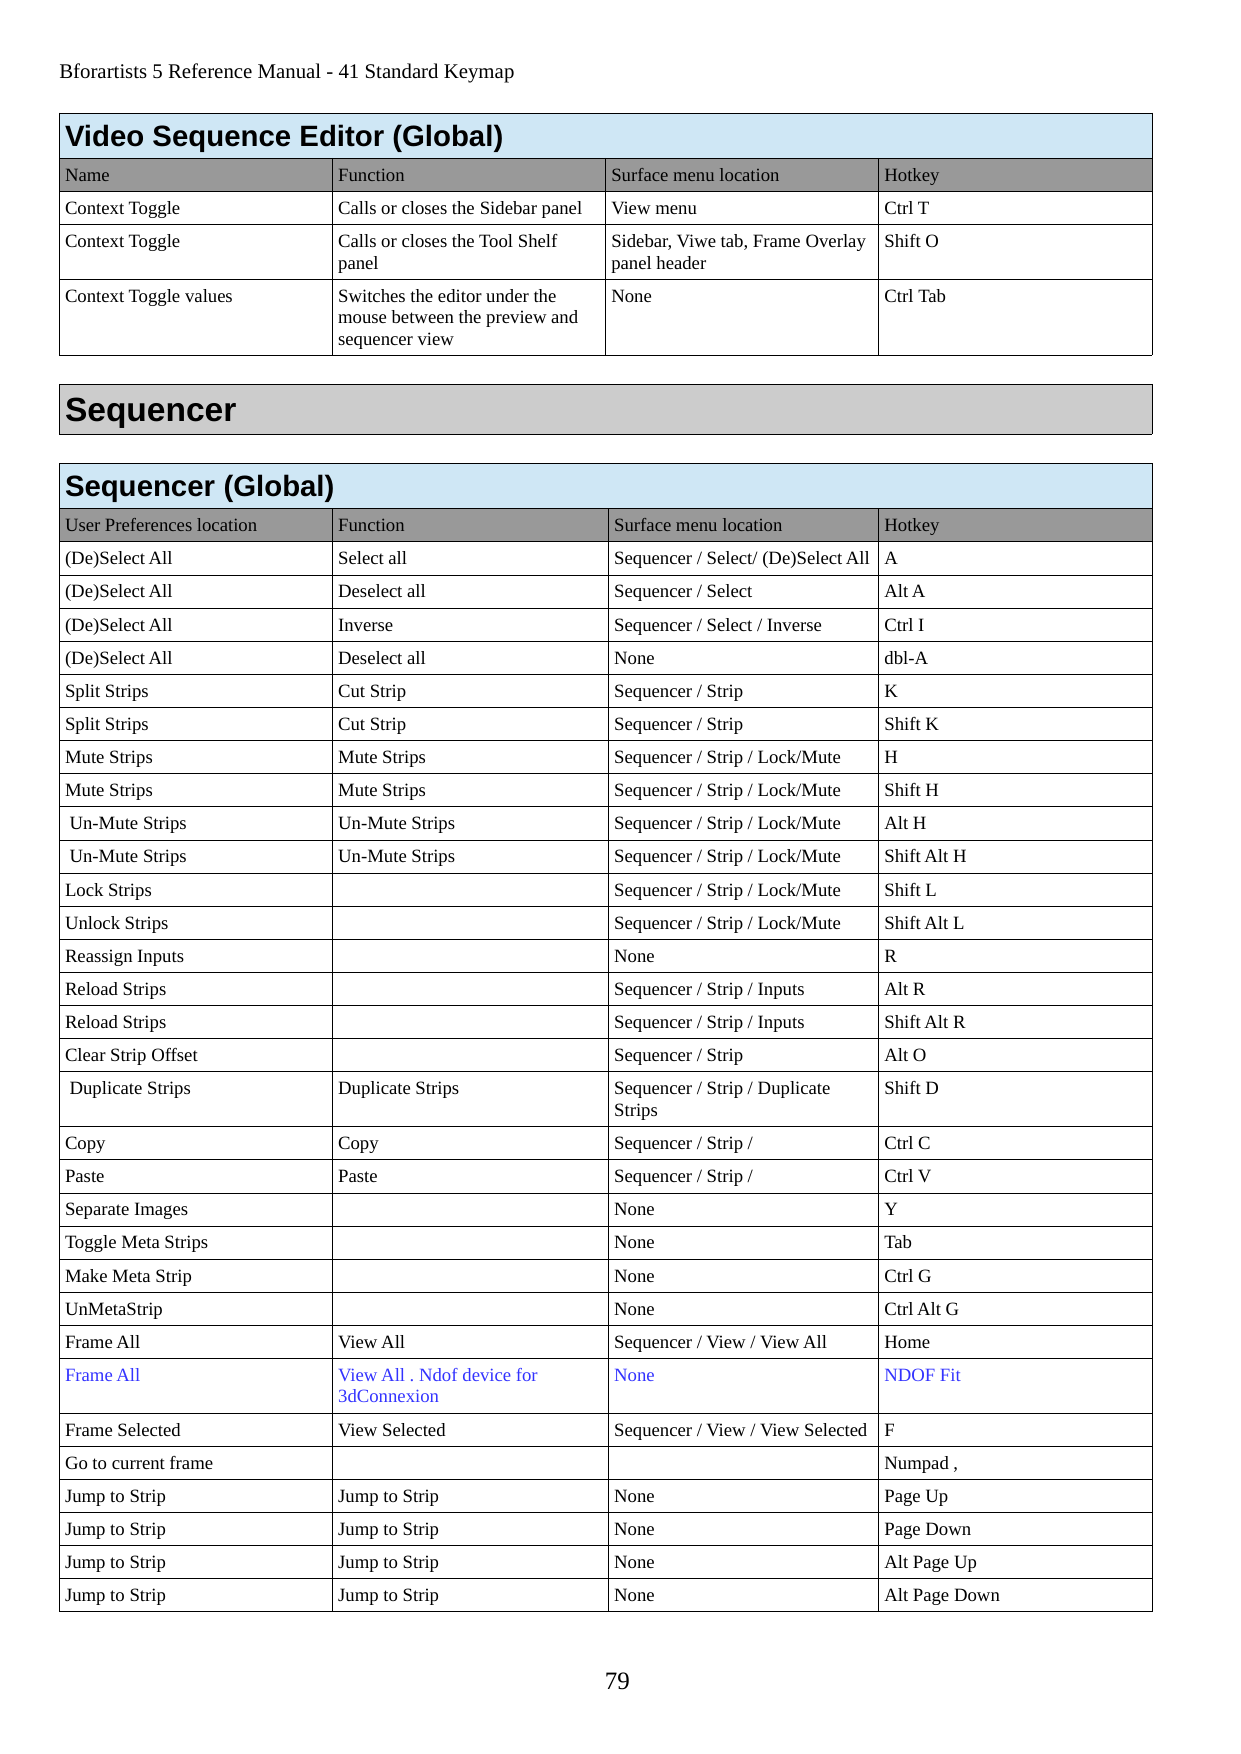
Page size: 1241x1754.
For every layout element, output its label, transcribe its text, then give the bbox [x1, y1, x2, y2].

table_cell None [609, 1194, 878, 1226]
table_cell Sequencer / Strip / Lock/Mute [609, 874, 878, 906]
table_cell [333, 1039, 608, 1071]
table_cell [333, 1194, 608, 1226]
table_cell Shift O [879, 225, 1152, 279]
table_cell (De)Select All [60, 542, 332, 574]
table_cell H [879, 741, 1152, 773]
table_cell Hotkey [879, 509, 1152, 541]
table_cell Y [879, 1194, 1152, 1226]
table_cell Ctrl T [879, 192, 1152, 224]
table_cell F [879, 1414, 1152, 1446]
table_cell Sequencer / Strip / Lock/Mute [609, 741, 878, 773]
table_cell Ctrl I [879, 609, 1152, 641]
table_cell Function [333, 509, 608, 541]
table_cell Ctrl G [879, 1260, 1152, 1292]
table_cell Sequencer / Strip / Inputs [609, 973, 878, 1005]
table_cell Alt Page Down [879, 1579, 1152, 1611]
table_cell Switches the editor under the mouse between the preview and sequencer view [333, 280, 605, 355]
table_cell Frame All [60, 1326, 332, 1358]
table_cell Sequencer / Strip / Lock/Mute [609, 807, 878, 839]
table_cell None [609, 1260, 878, 1292]
table_cell Hotkey [879, 159, 1152, 191]
table_cell Ctrl Alt G [879, 1293, 1152, 1325]
table_cell Separate Images [60, 1194, 332, 1226]
table_cell Reassign Inputs [60, 940, 332, 972]
table_cell (De)Select All [60, 642, 332, 674]
table_cell Paste [333, 1160, 608, 1192]
table_cell NDOF Fit [879, 1359, 1152, 1413]
table_cell Page Down [879, 1513, 1152, 1545]
table_cell Sequencer / Strip / [609, 1127, 878, 1159]
table_cell Shift K [879, 708, 1152, 740]
table_cell Alt Page Up [879, 1546, 1152, 1578]
table_cell None [609, 1579, 878, 1611]
table_cell None [609, 1293, 878, 1325]
table_header Sequencer (Global) [60, 464, 1152, 508]
table_cell [333, 874, 608, 906]
table_cell Sequencer / Strip / Lock/Mute [609, 841, 878, 873]
table_cell Shift Alt R [879, 1006, 1152, 1038]
table_cell R [879, 940, 1152, 972]
table_cell None [606, 280, 878, 355]
table_cell Un-Mute Strips [60, 807, 332, 839]
table_cell Function [333, 159, 605, 191]
table_cell [333, 1006, 608, 1038]
table_cell Ctrl Tab [879, 280, 1152, 355]
table_cell Reload Strips [60, 973, 332, 1005]
table_cell Toggle Meta Strips [60, 1227, 332, 1259]
table_cell Un-Mute Strips [333, 841, 608, 873]
table_cell Sequencer / Select / Inverse [609, 609, 878, 641]
table_cell None [609, 940, 878, 972]
table_cell Numpad , [879, 1447, 1152, 1479]
table_cell Mute Strips [333, 774, 608, 806]
table_cell Copy [60, 1127, 332, 1159]
table_cell Reload Strips [60, 1006, 332, 1038]
table_cell Sequencer / Strip / Lock/Mute [609, 774, 878, 806]
table_cell [333, 940, 608, 972]
table_cell Sequencer / Strip / Lock/Mute [609, 907, 878, 939]
table_cell Ctrl C [879, 1127, 1152, 1159]
table_cell Shift Alt L [879, 907, 1152, 939]
table_cell Cut Strip [333, 708, 608, 740]
table_cell Sequencer / Select/ (De)Select All [609, 542, 878, 574]
table_cell Shift H [879, 774, 1152, 806]
table_cell None [609, 642, 878, 674]
table_cell UnMetaStrip [60, 1293, 332, 1325]
table_cell None [609, 1359, 878, 1413]
table_cell Jump to Strip [333, 1513, 608, 1545]
table_cell Sidebar, Viwe tab, Frame Overlay panel header [606, 225, 878, 279]
table_cell Make Meta Strip [60, 1260, 332, 1292]
table_cell Context Toggle [60, 225, 332, 279]
table_cell Sequencer / View / View Selected [609, 1414, 878, 1446]
table_cell Sequencer / Strip / [609, 1160, 878, 1192]
table_cell Ctrl V [879, 1160, 1152, 1192]
table_cell Unlock Strips [60, 907, 332, 939]
table_cell Cut Strip [333, 675, 608, 707]
table_cell Name [60, 159, 332, 191]
table_cell Sequencer / Strip [609, 708, 878, 740]
table_cell Deselect all [333, 576, 608, 608]
table_cell Home [879, 1326, 1152, 1358]
table_cell Jump to Strip [333, 1546, 608, 1578]
table_cell Jump to Strip [60, 1480, 332, 1512]
table_cell Context Toggle values [60, 280, 332, 355]
table_cell Sequencer / Strip / Inputs [609, 1006, 878, 1038]
table_cell Split Strips [60, 675, 332, 707]
table_cell Calls or closes the Tool Shelf panel [333, 225, 605, 279]
table_cell Split Strips [60, 708, 332, 740]
table_cell Jump to Strip [60, 1513, 332, 1545]
table_cell [333, 973, 608, 1005]
table_cell Sequencer / Strip [609, 1039, 878, 1071]
table_cell View All . Ndof device for 3dConnexion [333, 1359, 608, 1413]
table_cell Jump to Strip [333, 1480, 608, 1512]
table_cell Deselect all [333, 642, 608, 674]
table_cell [333, 1227, 608, 1259]
table_cell Mute Strips [60, 774, 332, 806]
table_cell Jump to Strip [60, 1579, 332, 1611]
table_cell Copy [333, 1127, 608, 1159]
table_cell Un-Mute Strips [333, 807, 608, 839]
table_cell Jump to Strip [333, 1579, 608, 1611]
table_cell Un-Mute Strips [60, 841, 332, 873]
table_cell Frame Selected [60, 1414, 332, 1446]
table_cell Mute Strips [333, 741, 608, 773]
table_cell Sequencer / View / View All [609, 1326, 878, 1358]
table_header Video Sequence Editor (Global) [60, 114, 1152, 158]
table_cell [609, 1447, 878, 1479]
table_cell None [609, 1513, 878, 1545]
table_cell Shift Alt H [879, 841, 1152, 873]
table_cell Inverse [333, 609, 608, 641]
table_cell View Selected [333, 1414, 608, 1446]
table_cell Duplicate Strips [60, 1072, 332, 1126]
table_cell Paste [60, 1160, 332, 1192]
table_cell Sequencer / Strip [609, 675, 878, 707]
table_cell (De)Select All [60, 576, 332, 608]
table_cell Mute Strips [60, 741, 332, 773]
table_cell Alt H [879, 807, 1152, 839]
table_cell Shift D [879, 1072, 1152, 1126]
table_cell Sequencer / Strip / Duplicate Strips [609, 1072, 878, 1126]
table_cell None [609, 1480, 878, 1512]
table_cell Duplicate Strips [333, 1072, 608, 1126]
table_cell Page Up [879, 1480, 1152, 1512]
table_cell Jump to Strip [60, 1546, 332, 1578]
table_cell Go to current frame [60, 1447, 332, 1479]
table_cell Context Toggle [60, 192, 332, 224]
table_cell (De)Select All [60, 609, 332, 641]
table_cell [333, 1260, 608, 1292]
table_cell dbl-A [879, 642, 1152, 674]
table_cell Alt R [879, 973, 1152, 1005]
table_cell View All [333, 1326, 608, 1358]
table_cell Shift L [879, 874, 1152, 906]
table_cell Surface menu location [609, 509, 878, 541]
table_cell K [879, 675, 1152, 707]
table_cell Clear Strip Offset [60, 1039, 332, 1071]
table_cell User Preferences location [60, 509, 332, 541]
table_cell None [609, 1546, 878, 1578]
table_cell A [879, 542, 1152, 574]
table_cell Sequencer / Select [609, 576, 878, 608]
table_cell [333, 1293, 608, 1325]
table_header Sequencer [60, 385, 1152, 434]
table_cell Surface menu location [606, 159, 878, 191]
table_cell None [609, 1227, 878, 1259]
table_cell Tab [879, 1227, 1152, 1259]
table_cell View menu [606, 192, 878, 224]
table_cell Alt A [879, 576, 1152, 608]
table_cell Lock Strips [60, 874, 332, 906]
table_cell Alt O [879, 1039, 1152, 1071]
table_cell Calls or closes the Sidebar panel [333, 192, 605, 224]
table_cell [333, 1447, 608, 1479]
table_cell Frame All [60, 1359, 332, 1413]
table_cell Select all [333, 542, 608, 574]
table_cell [333, 907, 608, 939]
